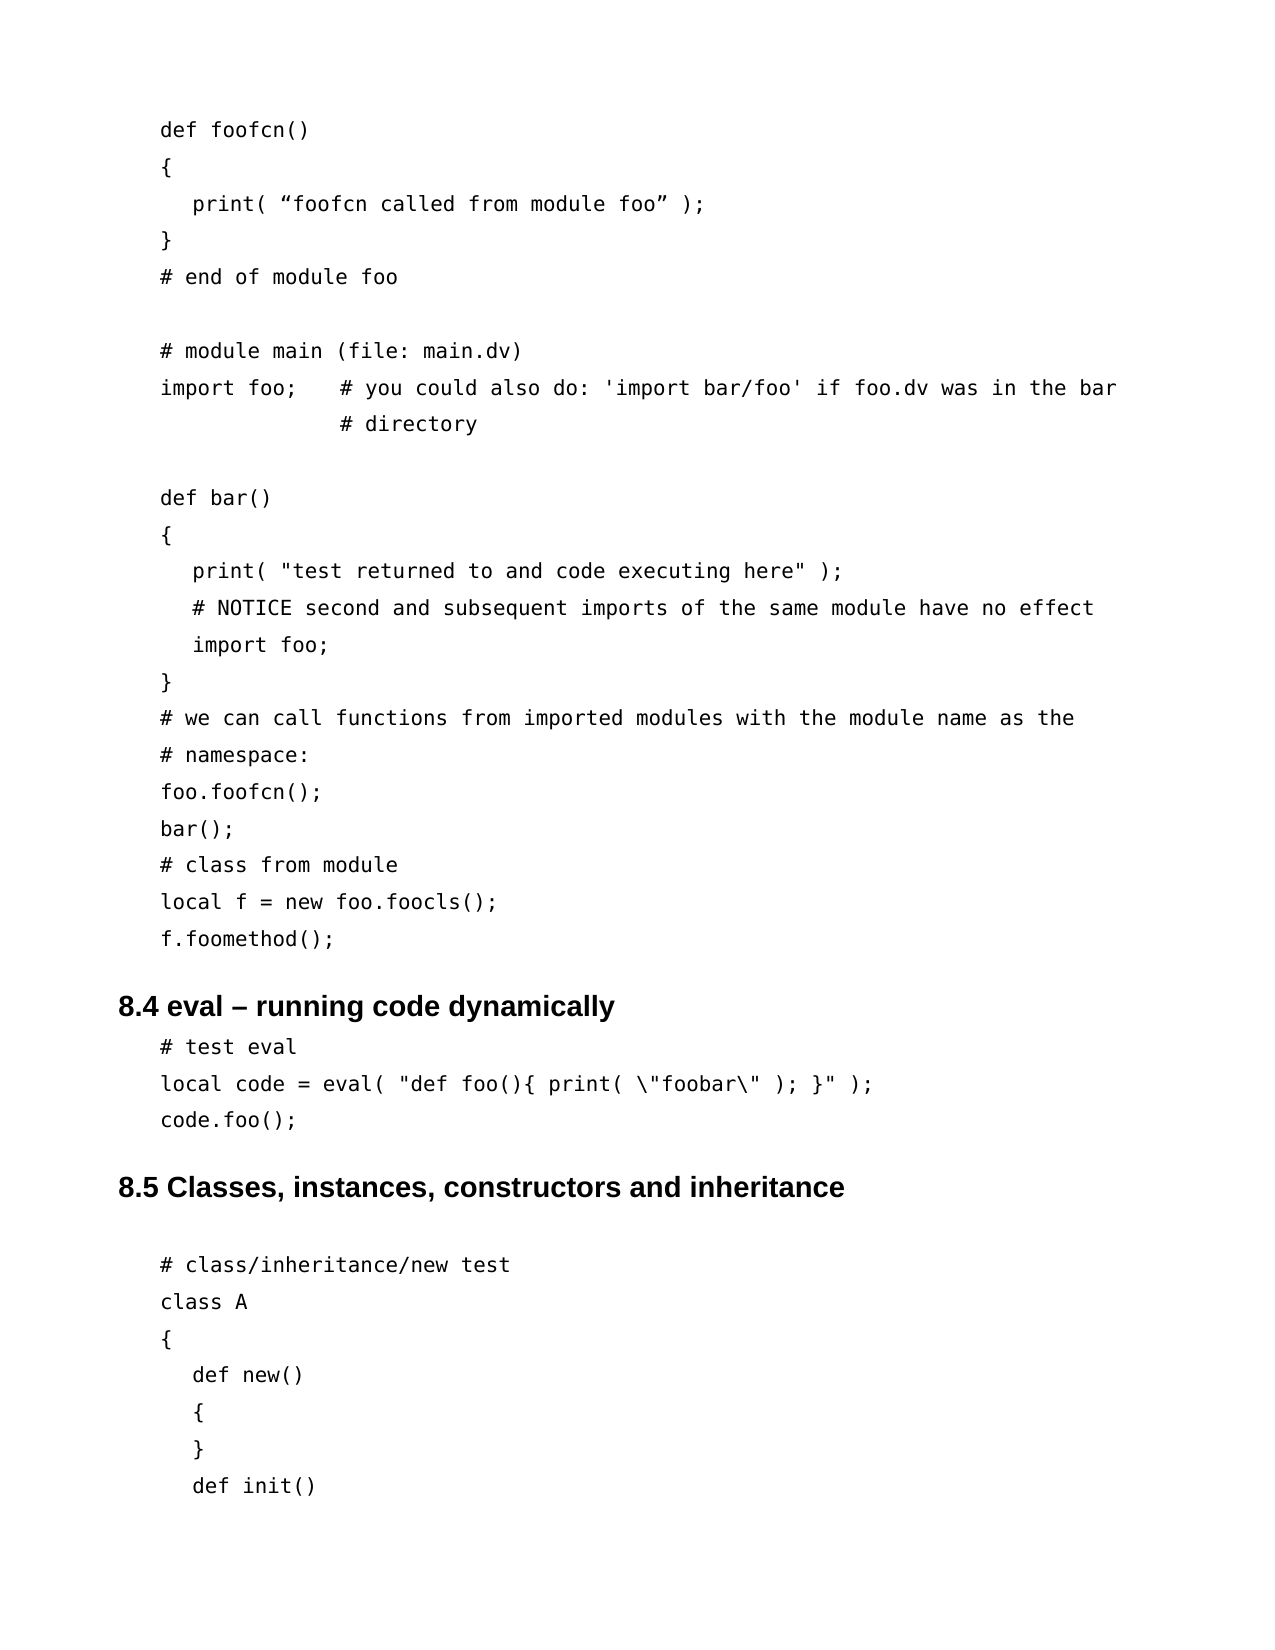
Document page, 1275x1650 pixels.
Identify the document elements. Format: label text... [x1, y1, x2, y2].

text } [118, 670, 1157, 694]
text # NOTICE second and subsequent imports of the same module have no effect [118, 596, 1157, 620]
text { [118, 155, 1157, 179]
text # module main (file: main.dv) [118, 339, 1157, 363]
text { [118, 1400, 1157, 1424]
text # test eval [118, 1035, 1157, 1059]
text class A [118, 1290, 1157, 1314]
text import foo; [118, 633, 1157, 657]
text foo.foofcn(); [118, 780, 1157, 804]
text def foofcn() [118, 118, 1157, 142]
text # we can call functions from imported modules with the module name as the [118, 706, 1157, 731]
text # directory [118, 412, 1157, 437]
text print( “foofcn called from module foo” ); [118, 192, 1157, 216]
subtitle 8.5 Classes, instances, constructors and inheritance [118, 1170, 1157, 1204]
text { [118, 523, 1157, 547]
text code.foo(); [118, 1108, 1157, 1133]
text def new() [118, 1363, 1157, 1388]
text } [118, 228, 1157, 253]
text # class/inheritance/new test [118, 1253, 1157, 1277]
text # end of module foo [118, 265, 1157, 289]
text # namespace: [118, 743, 1157, 767]
text print( "test returned to and code executing here" ); [118, 559, 1157, 584]
text } [118, 1437, 1157, 1461]
text bar(); [118, 817, 1157, 841]
text f.foomethod(); [118, 927, 1157, 951]
text def bar() [118, 486, 1157, 510]
subtitle 8.4 eval – running code dynamically [118, 989, 1157, 1022]
text local code = eval( "def foo(){ print( \"foobar\" ); }" ); [118, 1072, 1157, 1096]
text { [118, 1327, 1157, 1351]
text import foo; # you could also do: 'import bar/foo' if foo.dv was in the bar [118, 376, 1157, 400]
text def init() [118, 1474, 1157, 1498]
text # class from module [118, 853, 1157, 878]
text local f = new foo.foocls(); [118, 890, 1157, 914]
